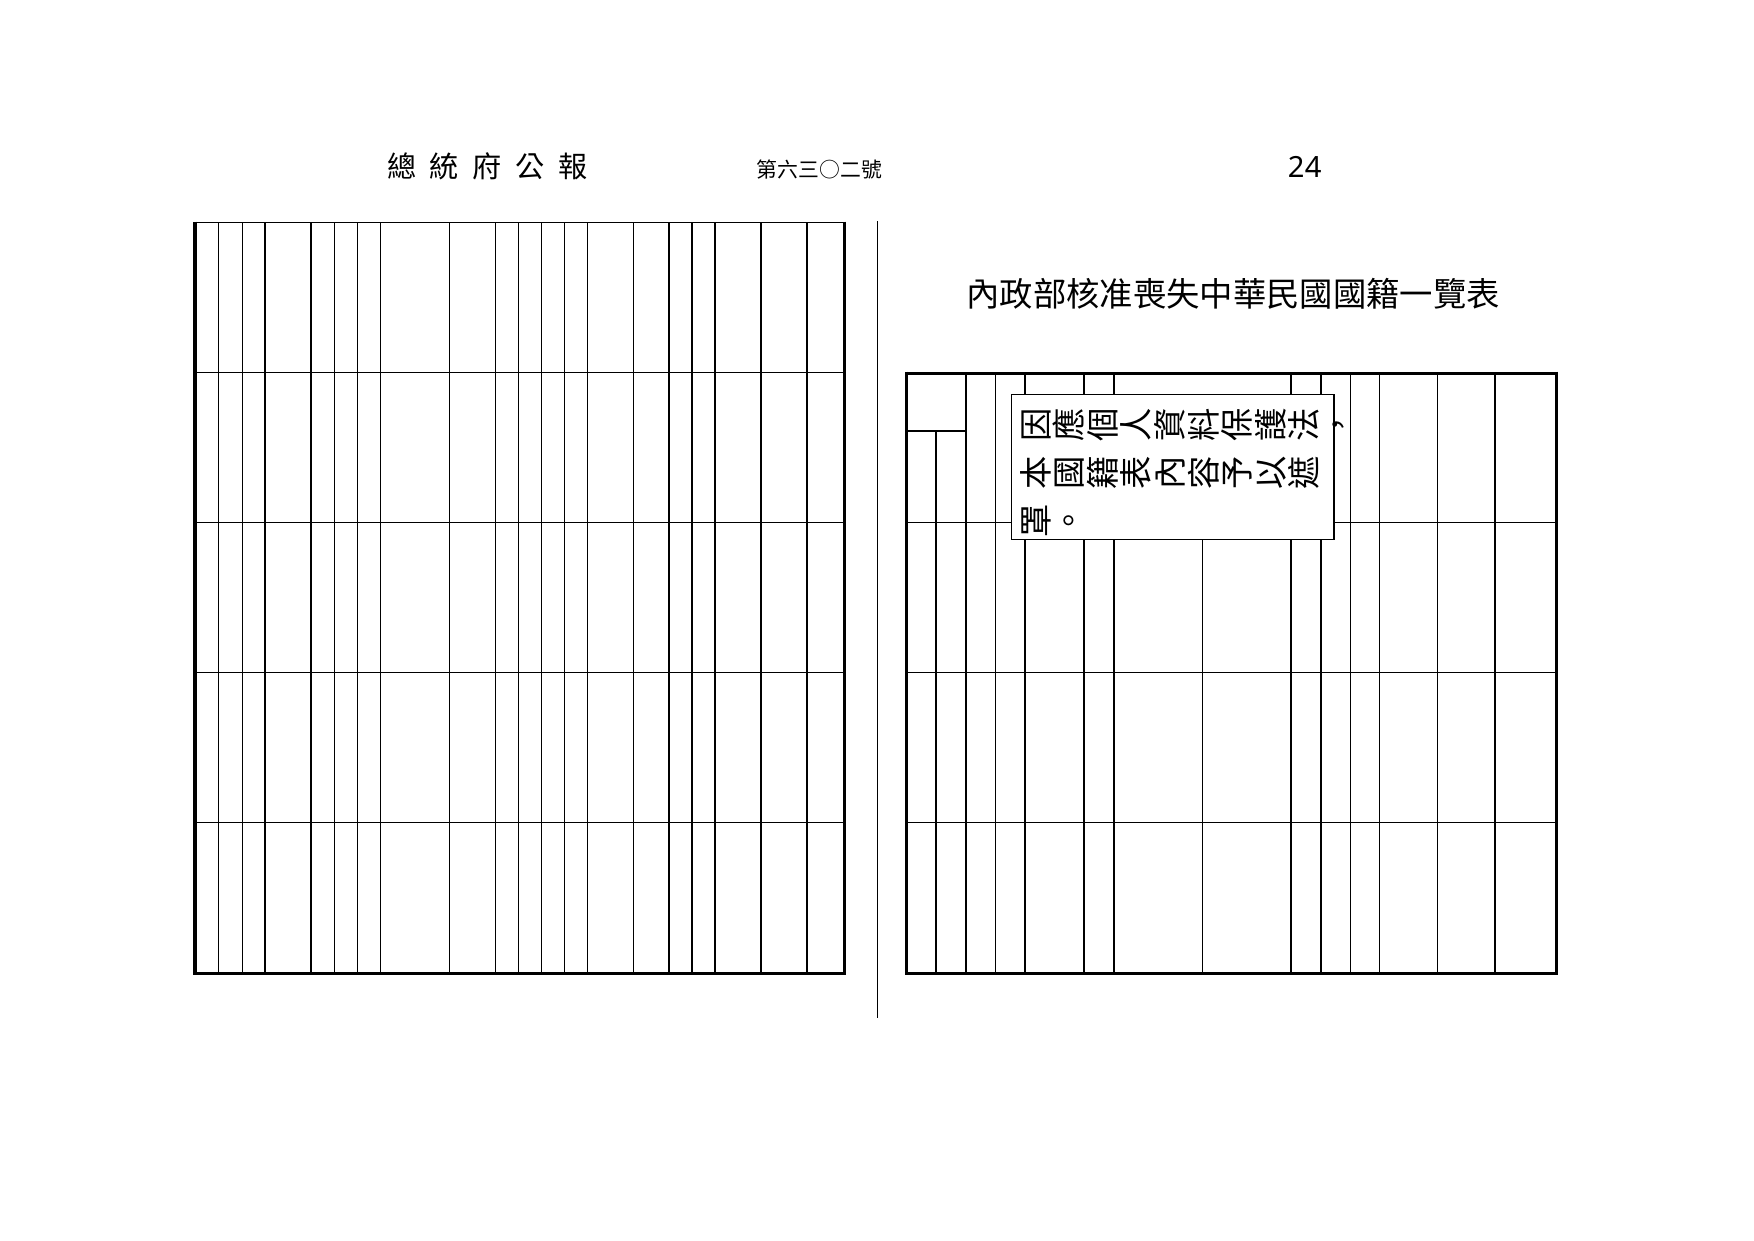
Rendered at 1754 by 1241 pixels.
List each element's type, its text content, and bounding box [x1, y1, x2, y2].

table_cell [1055, 673, 1083, 822]
table_cell [784, 673, 806, 822]
table_cell [693, 223, 714, 372]
table_cell [908, 823, 935, 972]
table_cell [670, 373, 691, 522]
table_cell [1438, 673, 1466, 822]
table_cell [611, 523, 633, 672]
table_header [1115, 375, 1290, 394]
table_cell [588, 523, 611, 672]
table_cell [716, 523, 738, 672]
table_cell [266, 373, 288, 522]
table_cell [937, 673, 965, 822]
table_cell [426, 823, 449, 972]
table_cell [565, 673, 587, 822]
table_cell [808, 523, 843, 672]
table_cell [542, 523, 564, 672]
table_cell [1143, 540, 1173, 672]
table_cell [381, 223, 403, 372]
table_cell [937, 432, 965, 522]
table_cell [335, 673, 357, 822]
table_cell [762, 823, 784, 972]
table_cell [1115, 540, 1143, 672]
table_cell [426, 523, 449, 672]
table_cell [335, 823, 357, 972]
table_cell [426, 373, 449, 522]
table_cell [1055, 823, 1083, 972]
table_cell [219, 373, 242, 522]
table_header [967, 375, 995, 522]
table_cell [738, 523, 760, 672]
table_cell [1496, 673, 1524, 822]
table_cell [693, 523, 714, 672]
table_cell [808, 373, 843, 522]
table_cell [1380, 523, 1408, 672]
table_cell [381, 823, 403, 972]
table_cell [996, 673, 1024, 822]
table_cell [358, 223, 380, 372]
table_cell [288, 673, 310, 822]
table_cell [693, 373, 714, 522]
table_cell [1380, 673, 1408, 822]
table_cell [1232, 823, 1262, 972]
table_cell [403, 673, 426, 822]
table_cell [1351, 673, 1379, 822]
table_cell [450, 373, 472, 522]
table_cell [908, 432, 935, 522]
table_cell [1115, 673, 1143, 822]
table_header [1026, 375, 1083, 394]
table_cell [762, 673, 784, 822]
table_cell [450, 223, 472, 372]
table_cell [381, 523, 403, 672]
table_cell [197, 823, 218, 972]
table_cell [1262, 823, 1290, 972]
table_cell [1262, 673, 1290, 822]
table_cell [312, 523, 334, 672]
table_cell [266, 673, 288, 822]
table_cell [670, 223, 691, 372]
table_cell [335, 523, 357, 672]
table_cell [762, 523, 784, 672]
table_header [996, 375, 1024, 522]
table_cell [358, 373, 380, 522]
table_cell [634, 823, 668, 972]
table_cell [565, 823, 587, 972]
table_cell [1466, 673, 1494, 822]
table_cell [1026, 673, 1054, 822]
table_cell [588, 823, 611, 972]
table_cell [1322, 673, 1350, 822]
table_cell [542, 823, 564, 972]
table_cell [219, 673, 242, 822]
table_cell [1143, 673, 1173, 822]
table_cell [1351, 823, 1379, 972]
table_cell [1085, 540, 1113, 672]
table_cell [1203, 823, 1232, 972]
table_cell [1351, 523, 1379, 672]
table_header [1351, 375, 1379, 522]
table_cell [967, 823, 995, 972]
table_cell [1466, 523, 1494, 672]
table_cell [1143, 823, 1173, 972]
table_cell [358, 823, 380, 972]
table_cell [197, 673, 218, 822]
table_cell [312, 673, 334, 822]
table_cell [1408, 523, 1437, 672]
table_cell [358, 523, 380, 672]
table_cell [288, 523, 310, 672]
table_cell [197, 223, 218, 372]
table_cell [358, 673, 380, 822]
table_cell [473, 373, 495, 522]
table_cell [784, 823, 806, 972]
table_cell [588, 673, 611, 822]
table_cell [1380, 823, 1408, 972]
table_cell [335, 223, 357, 372]
table_cell [335, 373, 357, 522]
table_cell [1203, 540, 1232, 672]
table_cell [381, 373, 403, 522]
table_cell [996, 523, 1024, 672]
table_cell [967, 523, 995, 672]
table_cell [403, 223, 426, 372]
table_cell [1292, 823, 1320, 972]
table_cell [1232, 673, 1262, 822]
table_cell [450, 673, 472, 822]
table_cell [693, 673, 714, 822]
table_cell [808, 673, 843, 822]
table_cell [716, 823, 738, 972]
table_cell [519, 823, 541, 972]
text 內政部核准喪失中華民國國籍一覽表 [907, 222, 1559, 328]
table_cell [519, 523, 541, 672]
table_cell [1026, 823, 1054, 972]
table_cell [937, 523, 965, 672]
table_cell [808, 223, 843, 372]
table_cell [937, 823, 965, 972]
table_cell [243, 223, 264, 372]
table_cell [716, 373, 738, 522]
table_cell [738, 673, 760, 822]
table_cell [288, 373, 310, 522]
table_cell [403, 373, 426, 522]
table_header [908, 375, 965, 430]
table_cell [634, 673, 668, 822]
table_cell [426, 223, 449, 372]
table_header [1380, 375, 1437, 522]
table_header [1438, 375, 1494, 522]
table_cell [1232, 540, 1262, 672]
table_cell [908, 523, 935, 672]
table_cell [693, 823, 714, 972]
table_cell [496, 673, 518, 822]
table_cell [738, 373, 760, 522]
table_cell [670, 673, 691, 822]
table_cell [1085, 823, 1113, 972]
table_cell [312, 223, 334, 372]
table_cell [670, 523, 691, 672]
table_cell [1496, 823, 1524, 972]
table_cell [288, 823, 310, 972]
table_cell [738, 823, 760, 972]
table_cell [588, 223, 611, 372]
table_cell [473, 523, 495, 672]
table_cell [219, 823, 242, 972]
table_cell [403, 823, 426, 972]
table_cell [450, 523, 472, 672]
table_cell [670, 823, 691, 972]
table_cell [565, 223, 587, 372]
table_cell [588, 373, 611, 522]
table_cell [219, 523, 242, 672]
table_cell [1292, 673, 1320, 822]
table_cell [784, 373, 806, 522]
table_cell [762, 223, 784, 372]
table_cell [1322, 823, 1350, 972]
table_cell [542, 223, 564, 372]
table_cell [243, 823, 264, 972]
table_cell [1026, 540, 1054, 672]
table_cell [611, 673, 633, 822]
table_cell [450, 823, 472, 972]
table_cell [312, 373, 334, 522]
table_cell [519, 673, 541, 822]
table_cell [519, 373, 541, 522]
table_cell [565, 373, 587, 522]
table_cell [197, 523, 218, 672]
table_cell [473, 673, 495, 822]
table_cell [473, 223, 495, 372]
table_cell [1173, 673, 1202, 822]
table_cell [1115, 823, 1143, 972]
table_cell [611, 223, 633, 372]
table_cell [611, 373, 633, 522]
table_cell [634, 373, 668, 522]
table_cell [266, 223, 288, 372]
table_cell [716, 223, 738, 372]
table_cell [808, 823, 843, 972]
table_cell [473, 823, 495, 972]
table_cell [967, 673, 995, 822]
table_cell [1055, 540, 1083, 672]
table_cell [1408, 673, 1437, 822]
table_cell [1438, 823, 1466, 972]
table_cell [243, 373, 264, 522]
table_cell [496, 823, 518, 972]
table_cell [1173, 540, 1202, 672]
table_cell [611, 823, 633, 972]
table_cell [908, 673, 935, 822]
table_cell [496, 373, 518, 522]
table_cell [219, 223, 242, 372]
table_cell [243, 673, 264, 822]
table_cell [197, 373, 218, 522]
table_cell [1408, 823, 1437, 972]
table_cell [542, 673, 564, 822]
table_cell [288, 223, 310, 372]
table_cell [1173, 823, 1202, 972]
table_cell [542, 373, 564, 522]
table_cell [266, 523, 288, 672]
table_cell [519, 223, 541, 372]
table_cell [738, 223, 760, 372]
table_cell [1496, 523, 1524, 672]
table_cell [784, 223, 806, 372]
table_cell [403, 523, 426, 672]
table_cell [634, 523, 668, 672]
table_header [1292, 375, 1320, 394]
table_cell [381, 673, 403, 822]
table_cell [762, 373, 784, 522]
table_cell [243, 523, 264, 672]
table_cell [1524, 523, 1555, 672]
table_cell [426, 673, 449, 822]
table_cell [1438, 523, 1466, 672]
table_header [1085, 375, 1113, 394]
table_cell [1524, 823, 1555, 972]
table_cell [266, 823, 288, 972]
table_cell [1085, 673, 1113, 822]
table_cell [565, 523, 587, 672]
table_cell [1466, 823, 1494, 972]
table_cell [496, 523, 518, 672]
table_cell [996, 823, 1024, 972]
table_cell [1292, 540, 1320, 672]
table_cell [1524, 673, 1555, 822]
table_cell [784, 523, 806, 672]
table_header [1322, 375, 1350, 522]
table_cell [1262, 540, 1290, 672]
table_cell [1203, 673, 1232, 822]
table_cell [634, 223, 668, 372]
table_cell [1322, 523, 1350, 672]
table_cell [312, 823, 334, 972]
table_cell [496, 223, 518, 372]
table_cell [716, 673, 738, 822]
table_header [1496, 375, 1555, 522]
